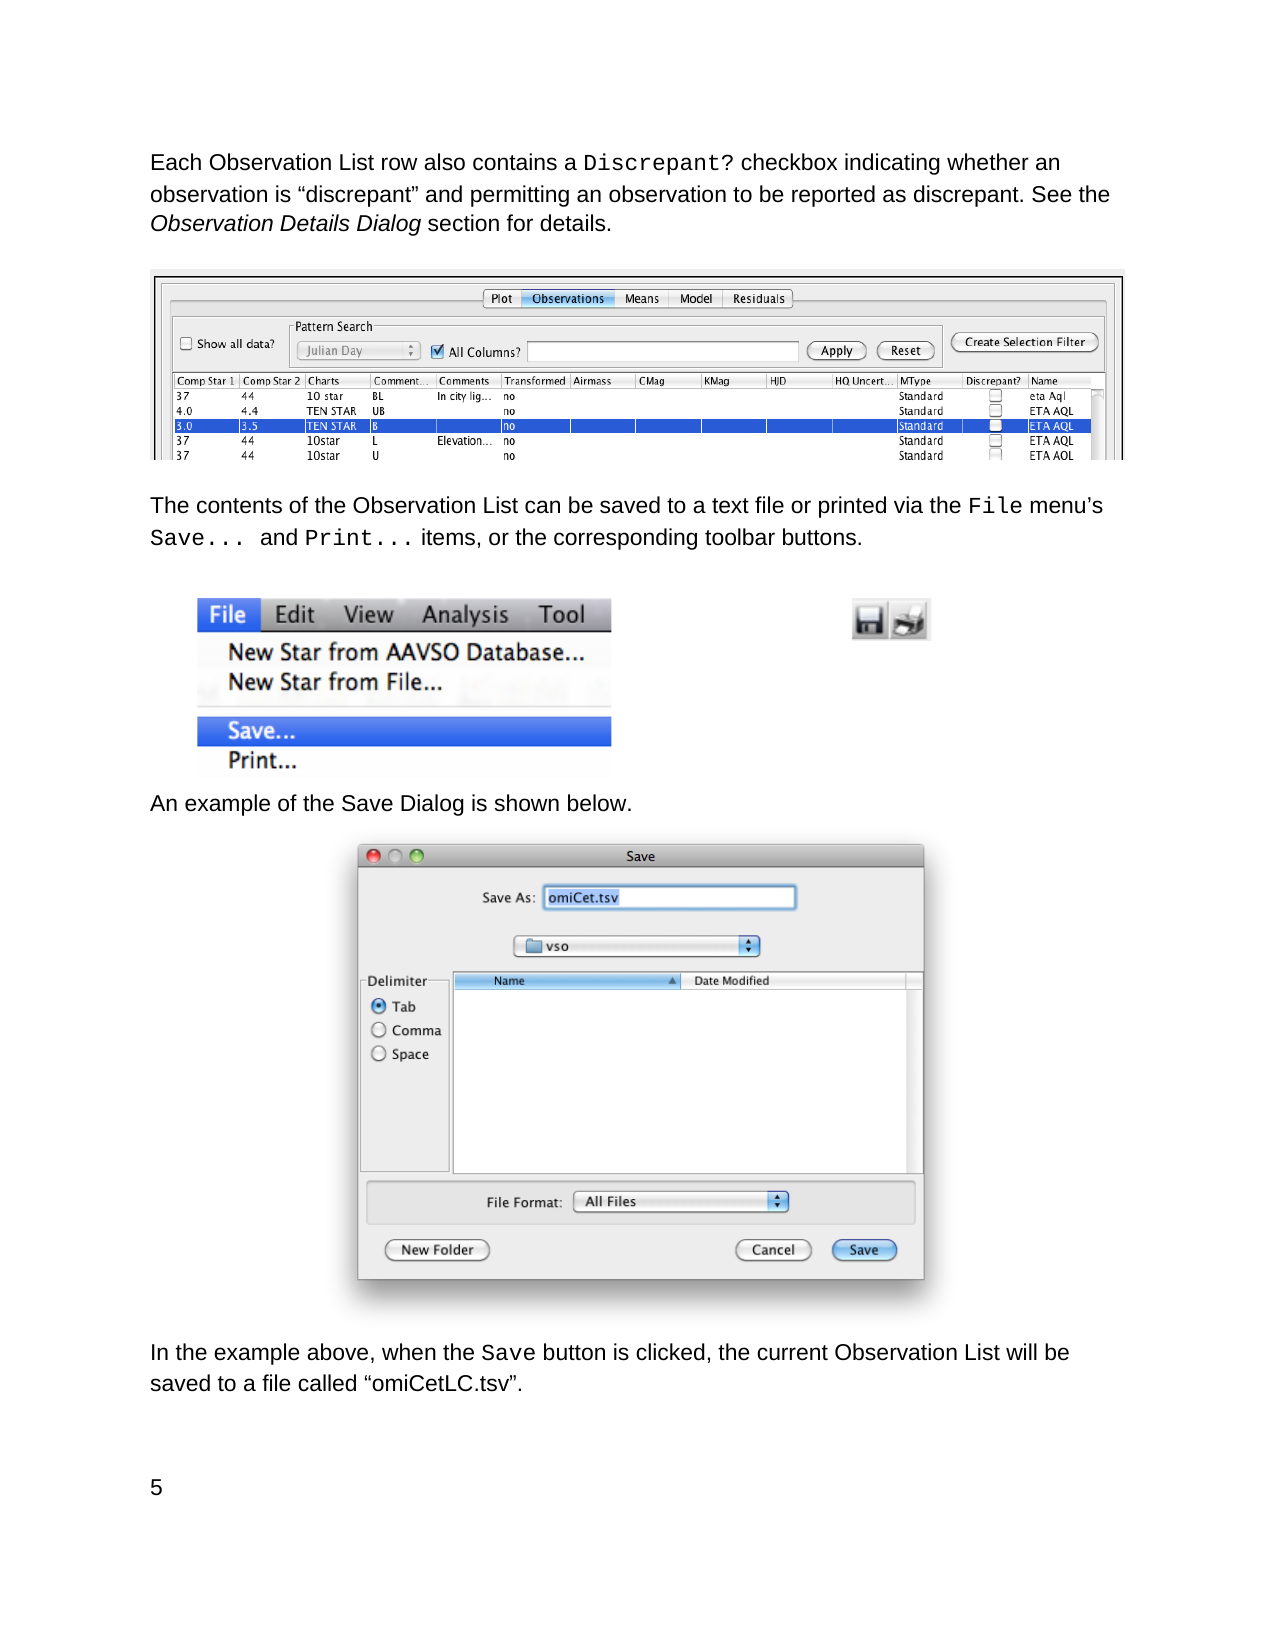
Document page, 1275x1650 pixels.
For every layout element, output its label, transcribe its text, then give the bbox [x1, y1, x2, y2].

text In the example above, when the Save button is clicked, the current Observation List will be saved to a file called “omiCetLC.tsv”. [150, 1339, 1125, 1396]
text An example of the Save Dialog is shown below. [150, 790, 1125, 816]
picture [150, 269, 1125, 460]
table_header [161, 588, 647, 788]
table_header [649, 588, 1134, 788]
picture [317, 819, 965, 1336]
text The contents of the Observation List can be saved to a text file or printed via the File menu’s Save... and Print... items, or the corresponding toolbar buttons. [150, 493, 1125, 552]
picture [197, 598, 612, 778]
picture [851, 598, 932, 641]
text Each Observation List row also contains a Discrepant? checkbox indicating whether an observation is “discrepant” and permitting an observation to be reported as discrepant. See the Observation Details Dialog section for details. [150, 150, 1125, 236]
